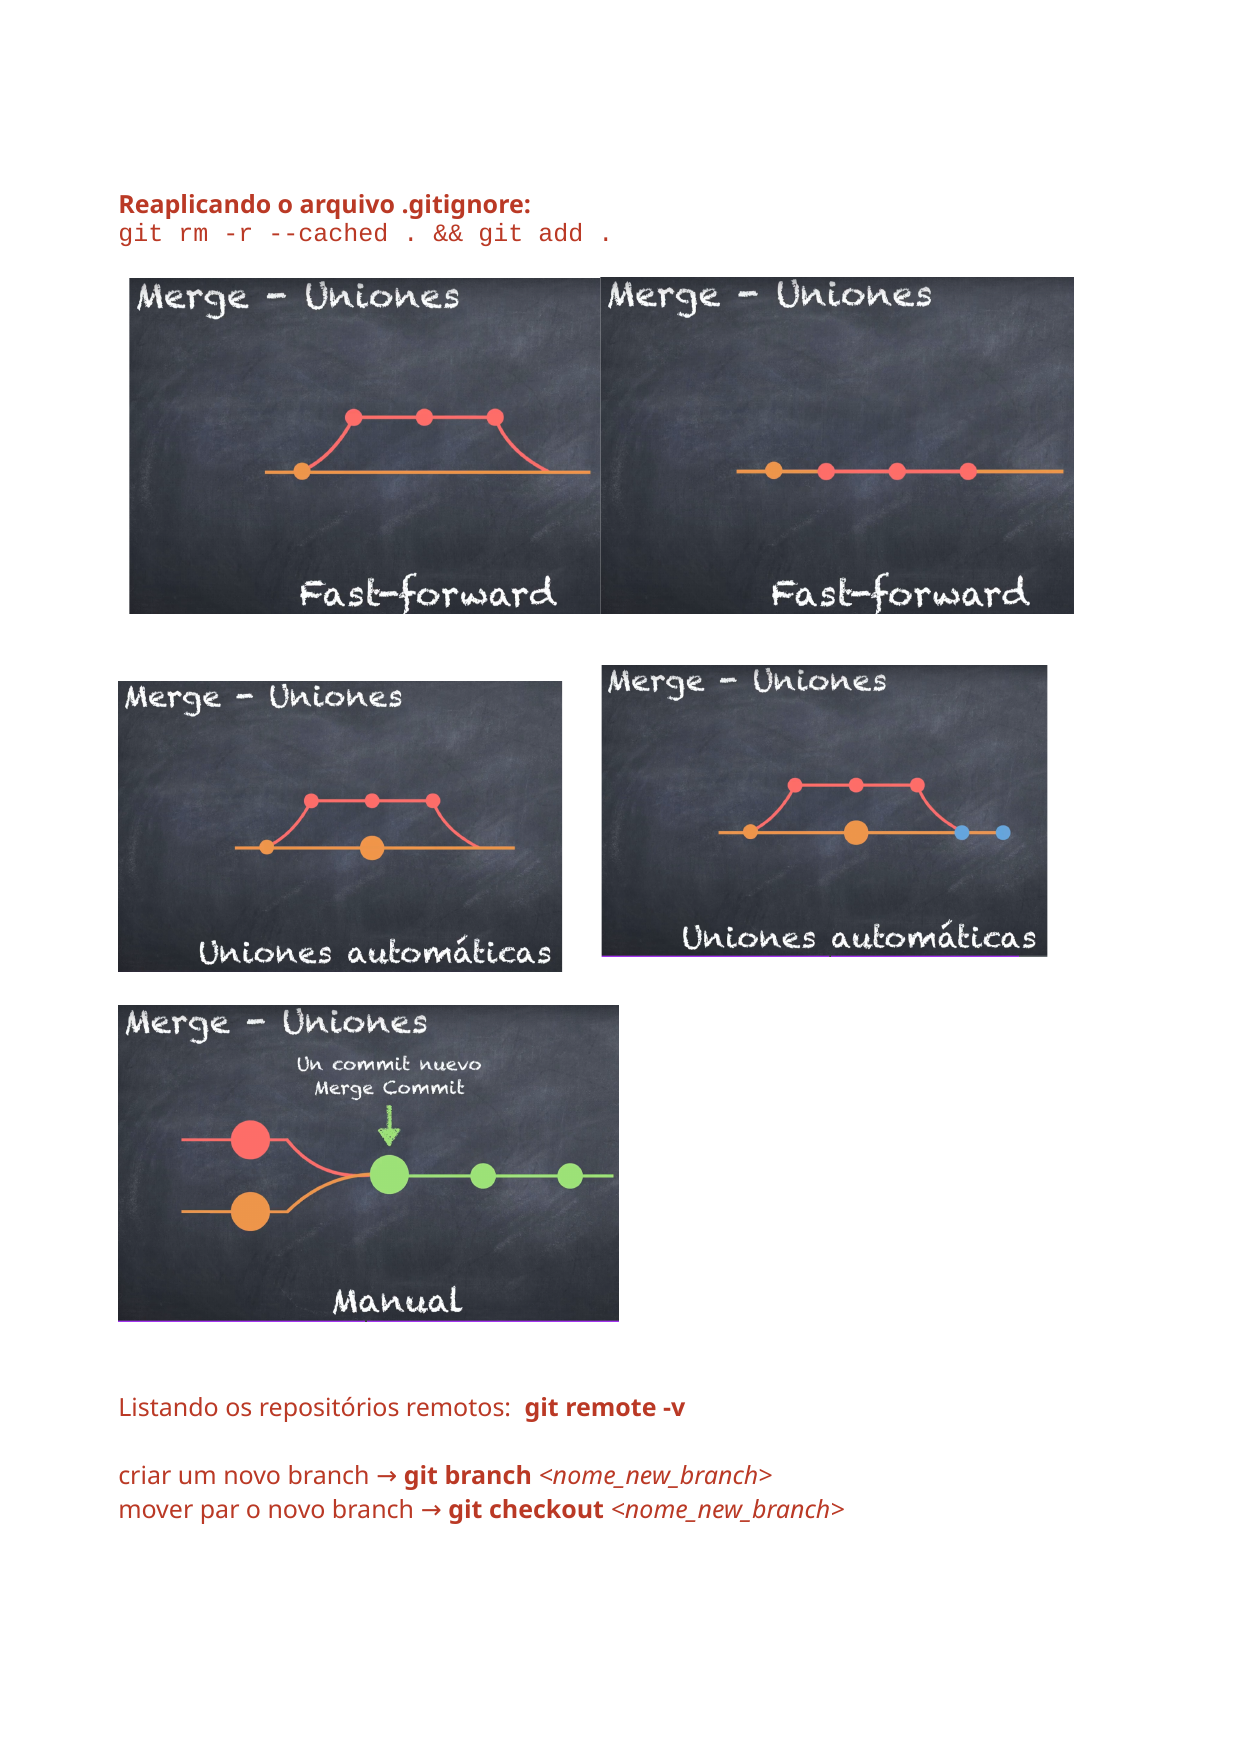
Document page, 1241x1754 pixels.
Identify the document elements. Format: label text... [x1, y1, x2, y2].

text mover par o novo branch → git checkout <nome_new_branch> [118, 1491, 1122, 1526]
text criar um novo branch → git branch <nome_new_branch> [118, 1457, 1122, 1491]
picture [118, 681, 563, 972]
text Reaplicando o arquivo .gitignore: [118, 186, 1122, 220]
text Listando os repositórios remotos: git remote -v [118, 1389, 1122, 1423]
text git rm -r --cached . && git add . [118, 220, 1122, 249]
picture [601, 665, 1048, 957]
picture [129, 277, 1074, 614]
picture [118, 1005, 619, 1322]
